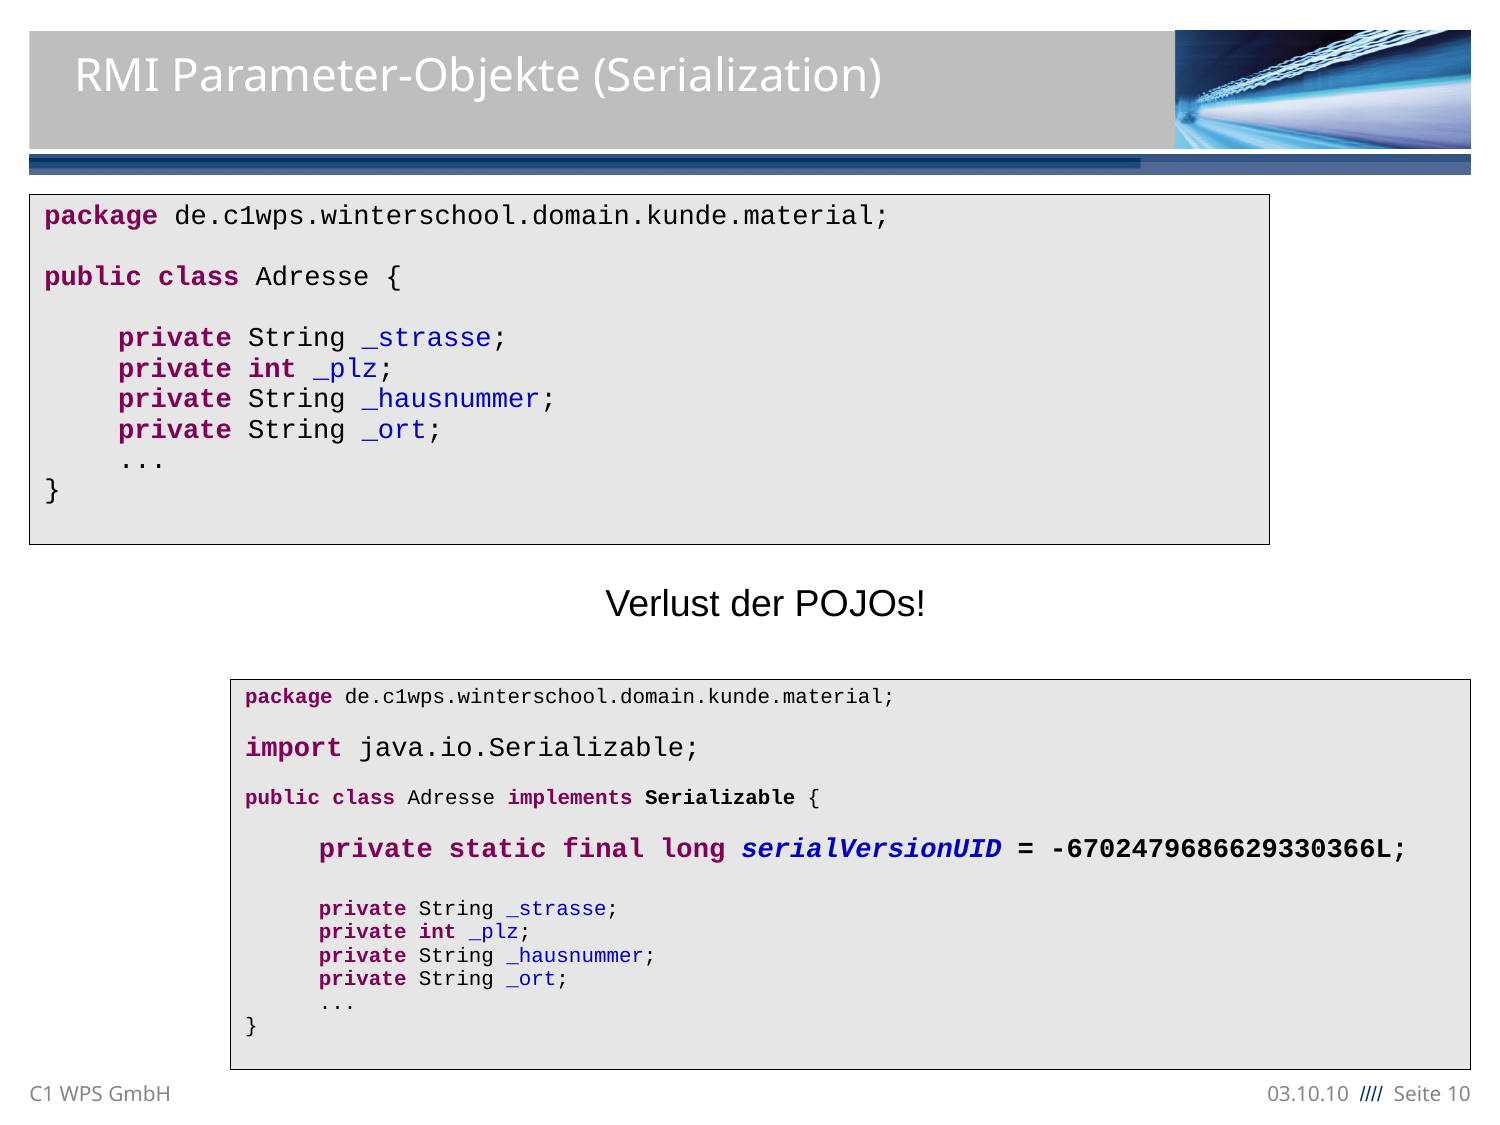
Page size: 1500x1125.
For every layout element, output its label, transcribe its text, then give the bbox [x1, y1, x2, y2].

text_box Verlust der POJOs! [590, 575, 945, 680]
picture [29, 154, 1471, 175]
text_box package de.c1wps.winterschool.domain.kunde.material; import java.io.Serializable; public class Adresse implements Serializable { private static final long serialVersionUID = -6702479686629330366L; private String _strasse; private int _plz; private String _hausnummer; private String _ort; ... } [230, 679, 1471, 1060]
text_box package de.c1wps.winterschool.domain.kunde.material; public class Adresse { private String _strasse; private int _plz; private String _hausnummer; private String _ort; ... } [29, 194, 1270, 539]
title RMI Parameter-Objekte (Serialization) [29, 31, 1176, 149]
picture [1175, 30, 1471, 149]
